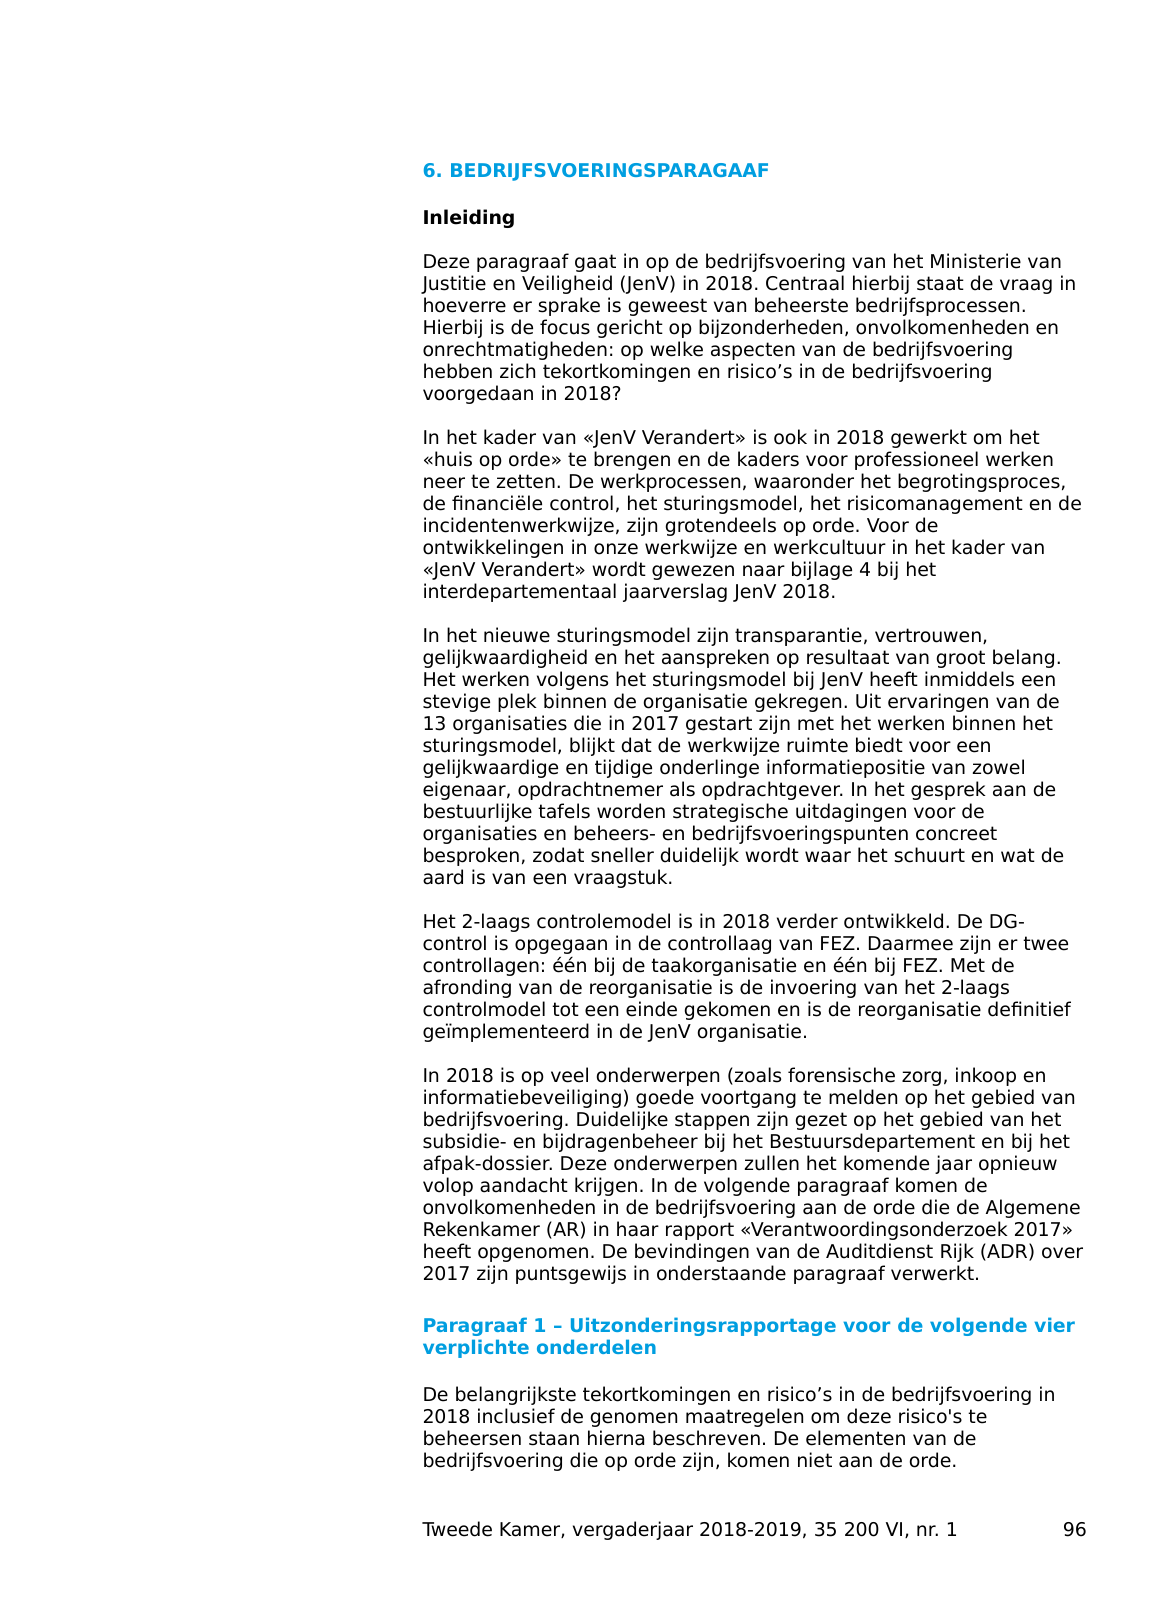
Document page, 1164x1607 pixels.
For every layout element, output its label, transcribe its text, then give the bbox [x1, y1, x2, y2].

text In het kader van «JenV Verandert» is ook in 2018 gewerkt om het «huis op orde» te brengen en de kaders voor professioneel werken neer te zetten. De werkprocessen, waaronder het begrotingsproces, de financiële control, het sturingsmodel, het risicomanagement en de incidentenwerkwijze, zijn grotendeels op orde. Voor de ontwikkelingen in onze werkwijze en werkcultuur in het kader van «JenV Verandert» wordt gewezen naar bijlage 4 bij het interdepartementaal jaarverslag JenV 2018. [422, 427, 1087, 603]
subtitle 6. BEDRIJFSVOERINGSPARAGAAF [422, 160, 1087, 182]
subtitle Paragraaf 1 – Uitzonderingsrapportage voor de volgende vier verplichte onderdelen [422, 1315, 1087, 1359]
text De belangrijkste tekortkomingen en risico’s in de bedrijfsvoering in 2018 inclusief de genomen maatregelen om deze risico's te beheersen staan hierna beschreven. De elementen van de bedrijfsvoering die op orde zijn, komen niet aan de orde. [422, 1384, 1087, 1472]
text In 2018 is op veel onderwerpen (zoals forensische zorg, inkoop en informatiebeveiliging) goede voortgang te melden op het gebied van bedrijfsvoering. Duidelijke stappen zijn gezet op het gebied van het subsidie- en bijdragenbeheer bij het Bestuursdepartement en bij het afpak-dossier. Deze onderwerpen zullen het komende jaar opnieuw volop aandacht krijgen. In de volgende paragraaf komen de onvolkomenheden in de bedrijfsvoering aan de orde die de Algemene Rekenkamer (AR) in haar rapport «Verantwoordingsonderzoek 2017» heeft opgenomen. De bevindingen van de Auditdienst Rijk (ADR) over 2017 zijn puntsgewijs in onderstaande paragraaf verwerkt. [422, 1065, 1087, 1285]
subtitle Inleiding [422, 207, 1087, 229]
text Deze paragraaf gaat in op de bedrijfsvoering van het Ministerie van Justitie en Veiligheid (JenV) in 2018. Centraal hierbij staat de vraag in hoeverre er sprake is geweest van beheerste bedrijfsprocessen. Hierbij is de focus gericht op bijzonderheden, onvolkomenheden en onrechtmatigheden: op welke aspecten van de bedrijfsvoering hebben zich tekortkomingen en risico’s in de bedrijfsvoering voorgedaan in 2018? [422, 251, 1087, 405]
text In het nieuwe sturingsmodel zijn transparantie, vertrouwen, gelijkwaardigheid en het aanspreken op resultaat van groot belang. Het werken volgens het sturingsmodel bij JenV heeft inmiddels een stevige plek binnen de organisatie gekregen. Uit ervaringen van de 13 organisaties die in 2017 gestart zijn met het werken binnen het sturingsmodel, blijkt dat de werkwijze ruimte biedt voor een gelijkwaardige en tijdige onderlinge informatiepositie van zowel eigenaar, opdrachtnemer als opdrachtgever. In het gesprek aan de bestuurlijke tafels worden strategische uitdagingen voor de organisaties en beheers- en bedrijfsvoeringspunten concreet besproken, zodat sneller duidelijk wordt waar het schuurt en wat de aard is van een vraagstuk. [422, 625, 1087, 889]
text Het 2-laags controlemodel is in 2018 verder ontwikkeld. De DG-control is opgegaan in de controllaag van FEZ. Daarmee zijn er twee controllagen: één bij de taakorganisatie en één bij FEZ. Met de afronding van de reorganisatie is de invoering van het 2-laags controlmodel tot een einde gekomen en is de reorganisatie definitief geïmplementeerd in de JenV organisatie. [422, 911, 1087, 1043]
